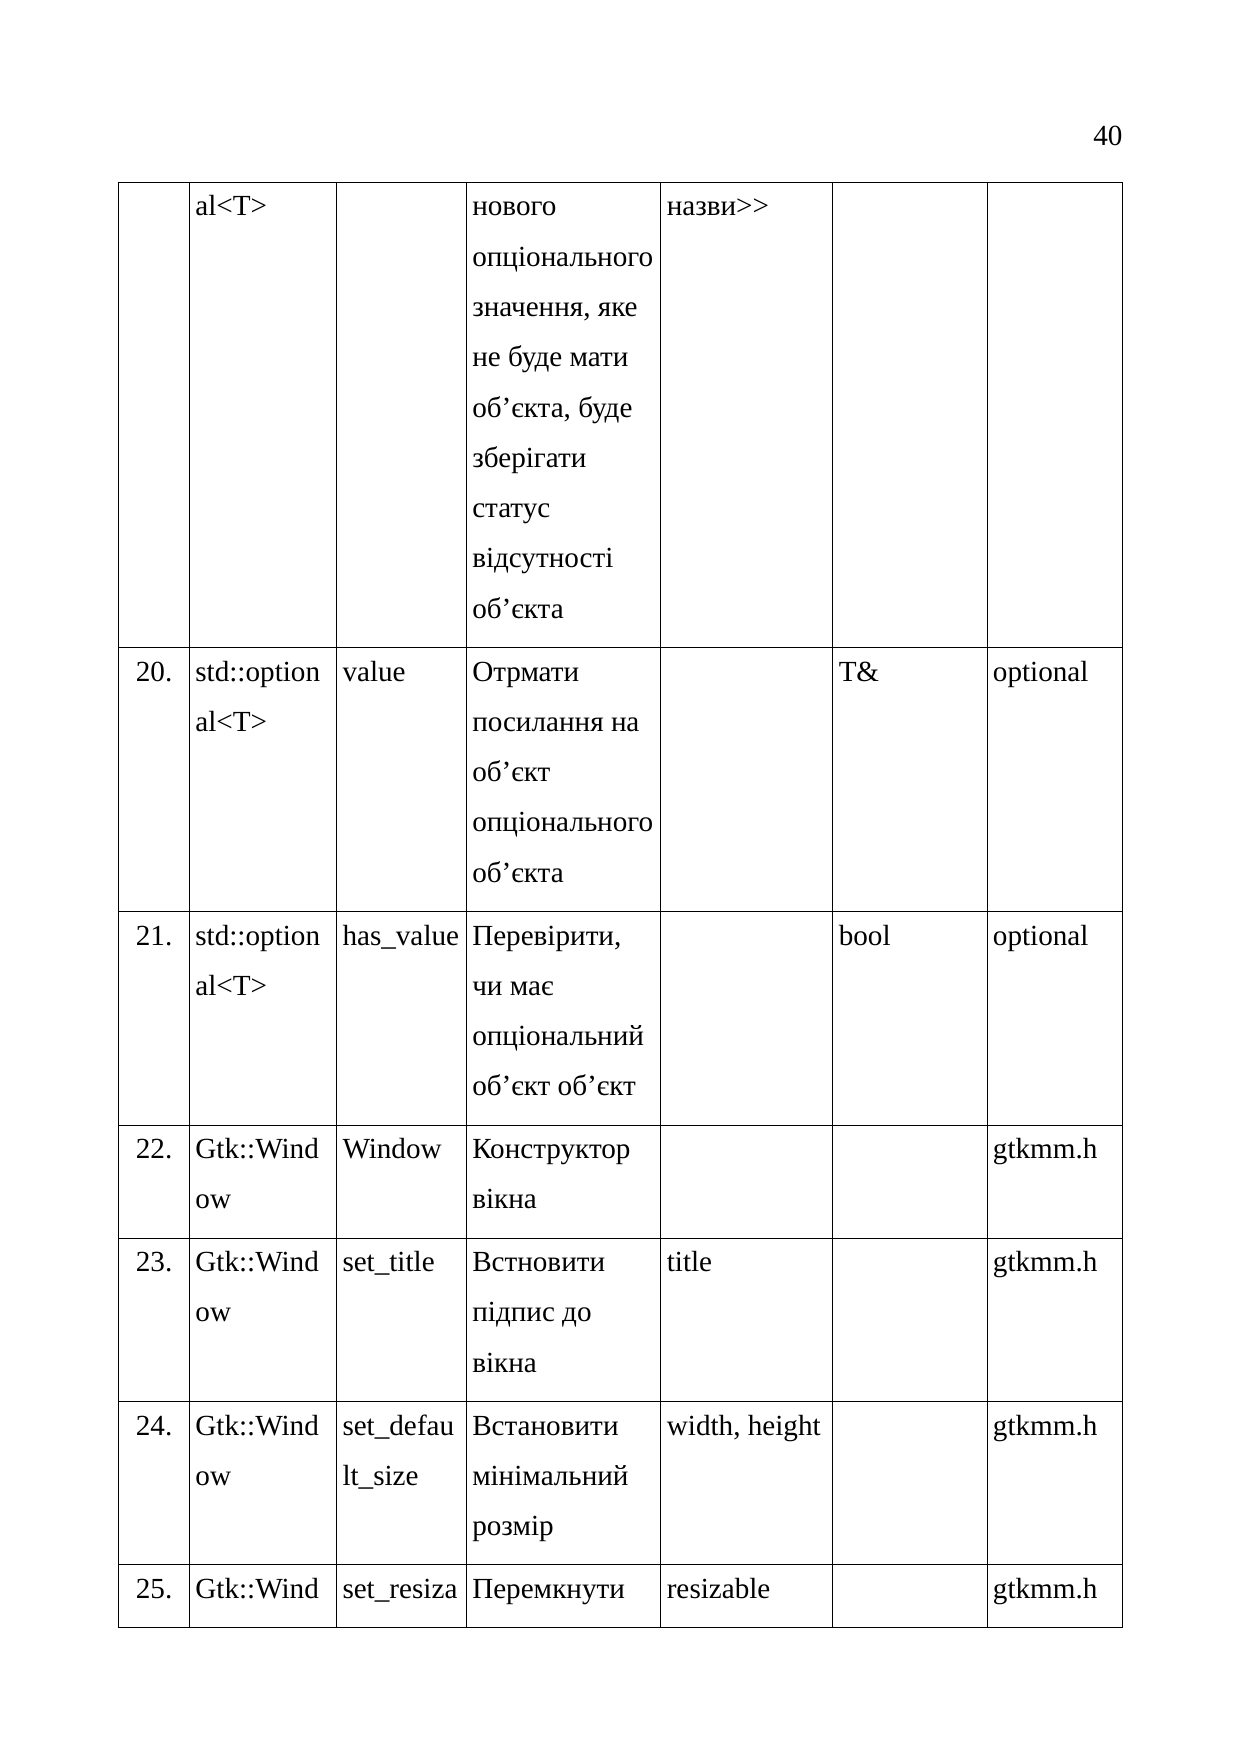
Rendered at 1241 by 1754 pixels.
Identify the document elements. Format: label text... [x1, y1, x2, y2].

table_cell Gtk::Window [190, 1239, 336, 1401]
table_cell set_default_size [337, 1402, 466, 1564]
table_cell gtkmm.h [988, 1402, 1122, 1564]
table_cell назви>> [661, 183, 832, 647]
table_cell gtkmm.h [988, 1239, 1122, 1401]
table_cell Gtk::Window [190, 1402, 336, 1564]
table_cell 25. [119, 1565, 189, 1627]
table_cell Window [337, 1126, 466, 1237]
table_cell value [337, 648, 466, 911]
table_cell bool [833, 912, 987, 1124]
table_cell gtkmm.h [988, 1565, 1122, 1627]
table_cell [661, 648, 832, 911]
table_cell optional [988, 648, 1122, 911]
table_cell 20. [119, 648, 189, 911]
table_cell [833, 183, 987, 647]
table_cell нового опціонального значення, яке не буде мати об’єкта, буде зберігати статус відсутності об’єкта [467, 183, 660, 647]
table_cell Перемкнути [467, 1565, 660, 1627]
table_cell [833, 1402, 987, 1564]
table_cell std::optional<T> [190, 648, 336, 911]
table_cell [119, 183, 189, 647]
table_cell Перевірити, чи має опціональний об’єкт об’єкт [467, 912, 660, 1124]
table_cell [833, 1565, 987, 1627]
table_cell [988, 183, 1122, 647]
table_cell set_resiza [337, 1565, 466, 1627]
table_cell 24. [119, 1402, 189, 1564]
table_cell Gtk::Window [190, 1126, 336, 1237]
table_cell [337, 183, 466, 647]
table_cell 21. [119, 912, 189, 1124]
table_cell Встановити мінімальний розмір [467, 1402, 660, 1564]
table_cell has_value [337, 912, 466, 1124]
table_cell [661, 1126, 832, 1237]
table_cell [833, 1239, 987, 1401]
table_cell Gtk::Wind [190, 1565, 336, 1627]
table_cell Встновити підпис до вікна [467, 1239, 660, 1401]
table_cell [661, 912, 832, 1124]
table_cell Конструктор вікна [467, 1126, 660, 1237]
table_cell 23. [119, 1239, 189, 1401]
table_cell std::optional<T> [190, 912, 336, 1124]
table_cell resizable [661, 1565, 832, 1627]
table_cell al<T> [190, 183, 336, 647]
table_cell [833, 1126, 987, 1237]
table_cell set_title [337, 1239, 466, 1401]
table_cell optional [988, 912, 1122, 1124]
table_cell width, height [661, 1402, 832, 1564]
table_cell 22. [119, 1126, 189, 1237]
table_cell gtkmm.h [988, 1126, 1122, 1237]
table_cell Отрмати посилання на об’єкт опціонального об’єкта [467, 648, 660, 911]
table_cell title [661, 1239, 832, 1401]
table_cell T& [833, 648, 987, 911]
